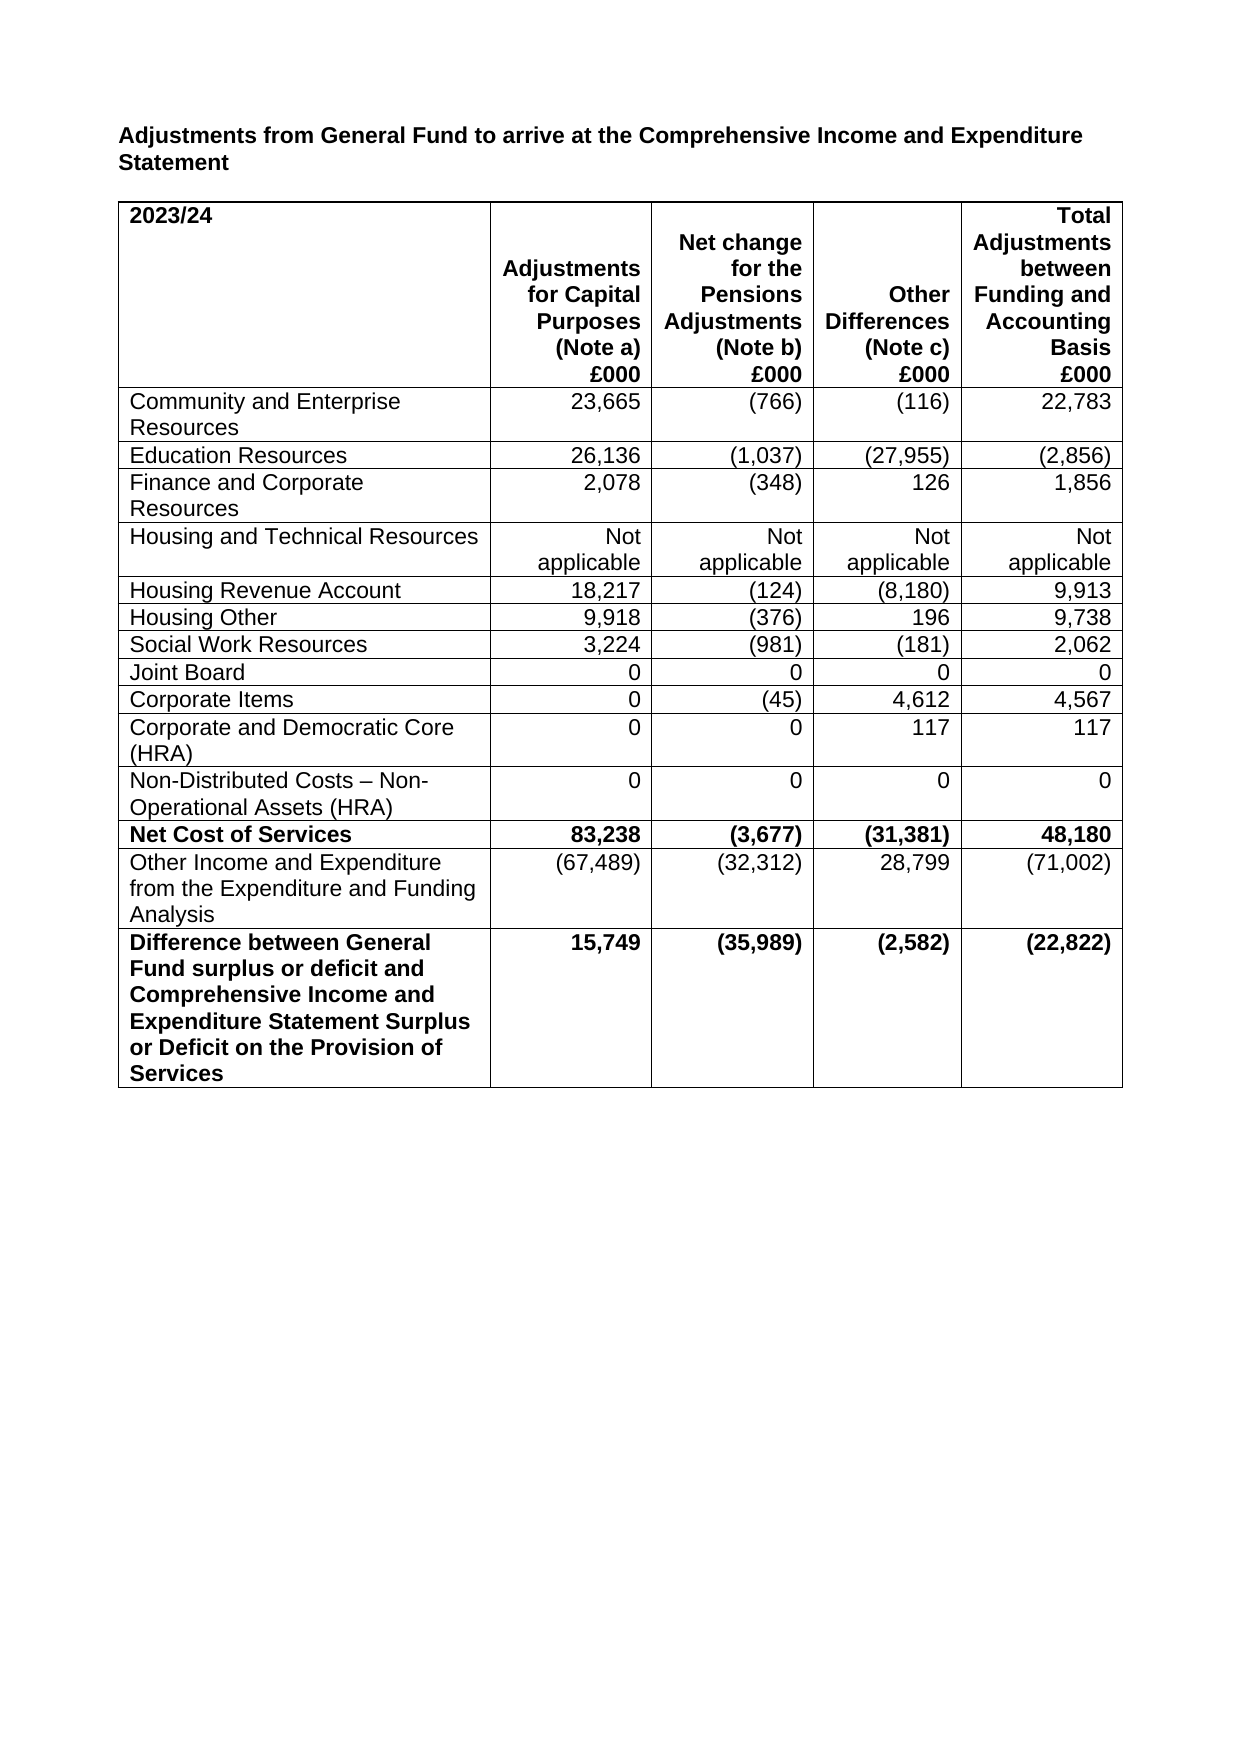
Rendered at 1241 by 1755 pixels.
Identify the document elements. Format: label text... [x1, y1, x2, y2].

table_cell 0 [962, 767, 1122, 820]
table_cell Housing and Technical Resources [119, 523, 490, 576]
table_cell (27,955) [814, 442, 961, 468]
table_cell 0 [491, 659, 651, 685]
table_cell (2,856) [962, 442, 1122, 468]
table_cell 1,856 [962, 469, 1122, 522]
table_cell 0 [962, 659, 1122, 685]
table_cell (35,989) [652, 929, 813, 1087]
table_cell Finance and Corporate Resources [119, 469, 490, 522]
table_cell 117 [962, 714, 1122, 766]
table_cell (1,037) [652, 442, 813, 468]
table_cell 117 [814, 714, 961, 766]
table_cell Not applicable [652, 523, 813, 576]
table_cell Corporate Items [119, 686, 490, 712]
table_cell 196 [814, 604, 961, 630]
table_cell 2,062 [962, 631, 1122, 658]
table_cell 22,783 [962, 388, 1122, 441]
table_cell (348) [652, 469, 813, 522]
table_cell Difference between General Fund surplus or deficit and Comprehensive Income and Expenditure Statement Surplus or Deficit on the Provision of Services [119, 929, 490, 1087]
table_cell Not applicable [814, 523, 961, 576]
table_cell 0 [491, 767, 651, 820]
table_cell Net Cost of Services [119, 821, 490, 847]
table_cell Not applicable [491, 523, 651, 576]
table_cell (124) [652, 577, 813, 603]
table_cell 9,738 [962, 604, 1122, 630]
table_cell (22,822) [962, 929, 1122, 1087]
table_cell 126 [814, 469, 961, 522]
table_cell 0 [652, 767, 813, 820]
table_cell 4,567 [962, 686, 1122, 712]
table_cell Housing Revenue Account [119, 577, 490, 603]
table_cell (32,312) [652, 849, 813, 927]
subtitle Adjustments from General Fund to arrive at the Comprehensive Income and Expenditure Statement [118, 122, 1122, 175]
table_cell 0 [652, 714, 813, 766]
table_cell 28,799 [814, 849, 961, 927]
table_cell (181) [814, 631, 961, 658]
table_cell 26,136 [491, 442, 651, 468]
table_header Other Differences (Note c) £000 [814, 203, 961, 387]
table_cell 0 [652, 659, 813, 685]
table_cell 9,918 [491, 604, 651, 630]
table_cell Non-Distributed Costs – Non-Operational Assets (HRA) [119, 767, 490, 820]
table_cell 0 [491, 686, 651, 712]
table_cell (8,180) [814, 577, 961, 603]
table_cell 4,612 [814, 686, 961, 712]
table_cell Community and Enterprise Resources [119, 388, 490, 441]
table_cell (2,582) [814, 929, 961, 1087]
table_cell (45) [652, 686, 813, 712]
table_cell (766) [652, 388, 813, 441]
table_cell 3,224 [491, 631, 651, 658]
table_header Net change for the Pensions Adjustments (Note b) £000 [652, 203, 813, 387]
table_header 2023/24 [119, 203, 490, 387]
table_cell (116) [814, 388, 961, 441]
table_cell (981) [652, 631, 813, 658]
table_cell (3,677) [652, 821, 813, 847]
table_header Adjustments for Capital Purposes (Note a) £000 [491, 203, 651, 387]
table_cell Other Income and Expenditure from the Expenditure and Funding Analysis [119, 849, 490, 927]
table_header Total Adjustments between Funding and Accounting Basis £000 [962, 203, 1122, 387]
table_cell (376) [652, 604, 813, 630]
table_cell Education Resources [119, 442, 490, 468]
table_cell (71,002) [962, 849, 1122, 927]
table_cell 18,217 [491, 577, 651, 603]
table_cell 0 [491, 714, 651, 766]
table_cell (31,381) [814, 821, 961, 847]
table_cell 23,665 [491, 388, 651, 441]
table_cell 9,913 [962, 577, 1122, 603]
table_cell Housing Other [119, 604, 490, 630]
table_cell 48,180 [962, 821, 1122, 847]
table_cell Social Work Resources [119, 631, 490, 658]
table_cell 0 [814, 767, 961, 820]
table_cell Not applicable [962, 523, 1122, 576]
table_cell Corporate and Democratic Core (HRA) [119, 714, 490, 766]
table_cell (67,489) [491, 849, 651, 927]
table_cell 2,078 [491, 469, 651, 522]
table_cell 15,749 [491, 929, 651, 1087]
table_cell Joint Board [119, 659, 490, 685]
table_cell 83,238 [491, 821, 651, 847]
table_cell 0 [814, 659, 961, 685]
